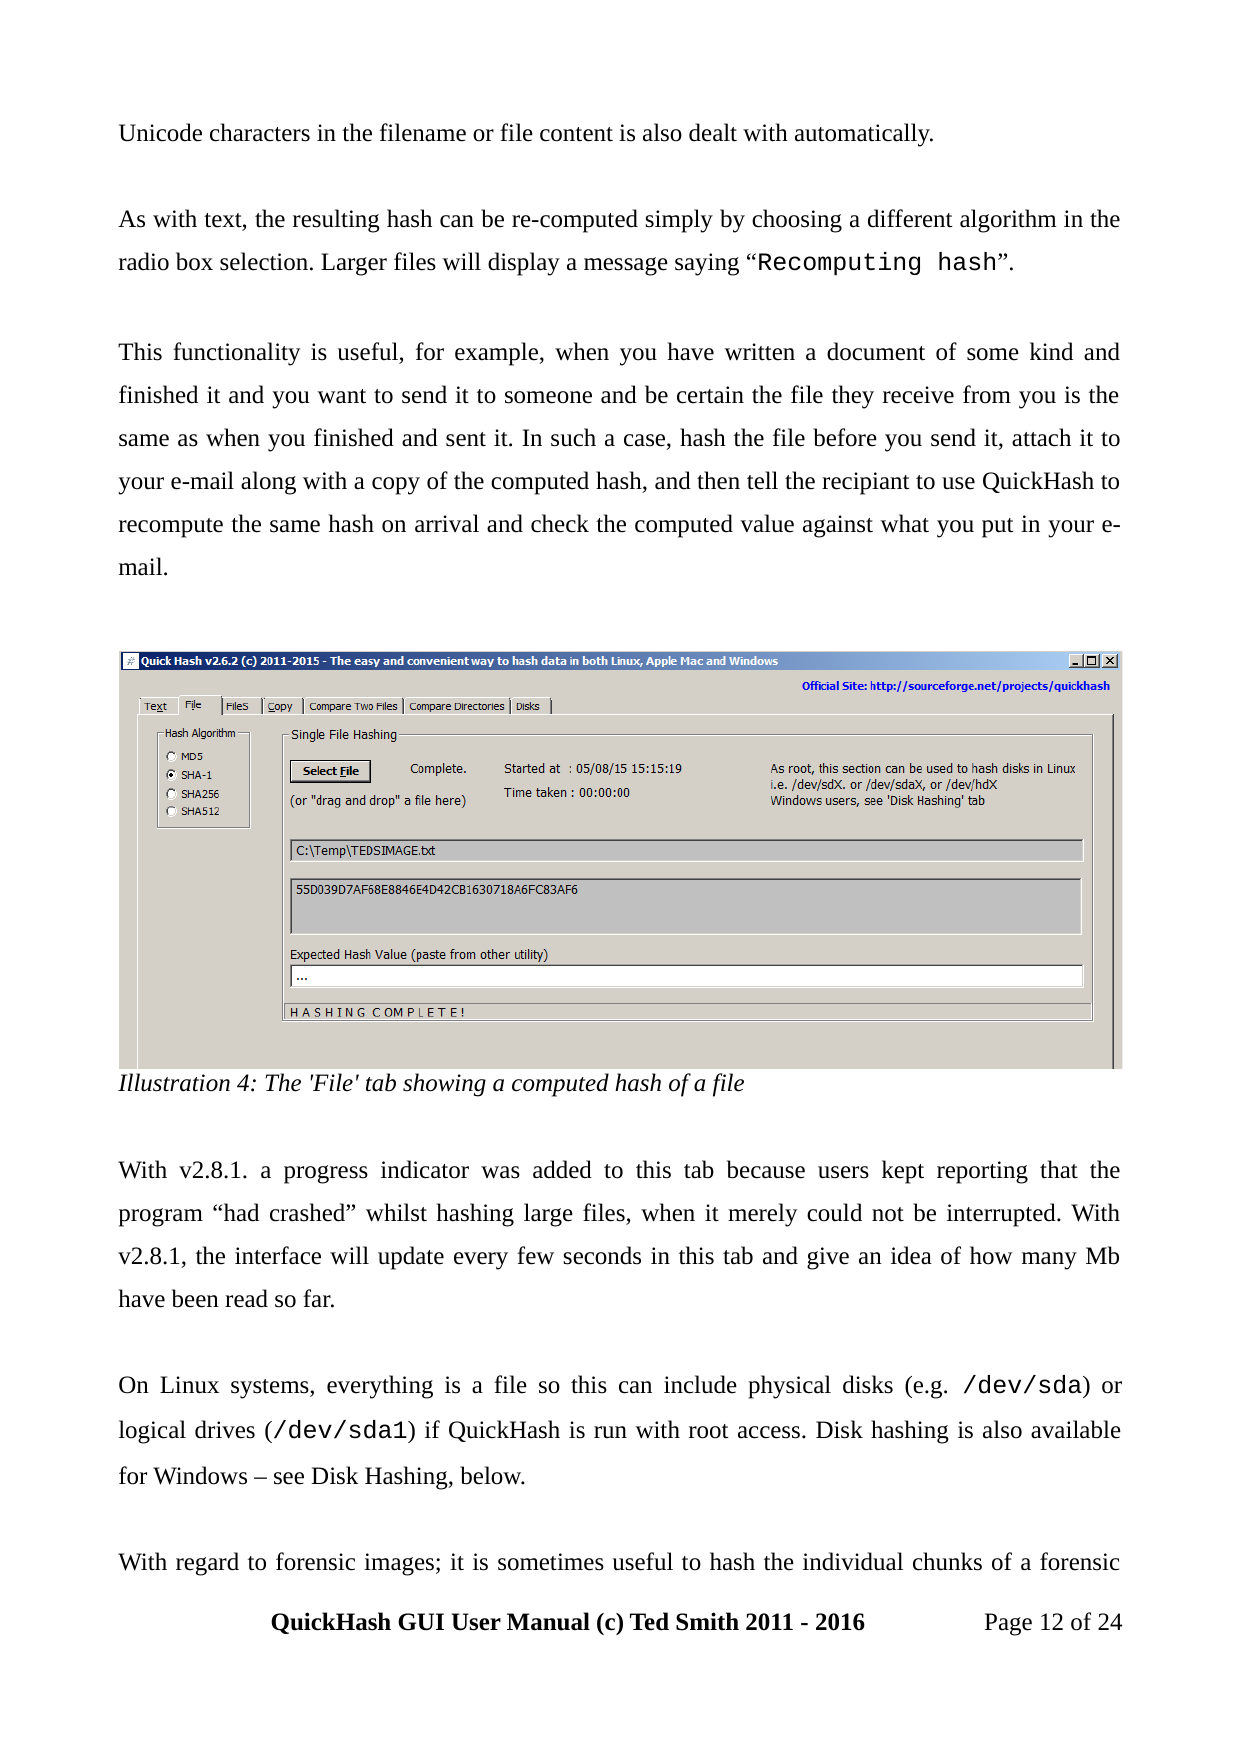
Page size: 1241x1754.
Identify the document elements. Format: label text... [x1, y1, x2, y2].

text As with text, the resulting hash can be re-computed simply by choosing a different algorithm in the radio box selection. Larger files will display a message saying “Recomputing hash”. [118, 204, 1122, 278]
text Illustration 4: The 'File' tab showing a computed hash of a file [118, 1069, 1122, 1097]
text With regard to forensic images; it is sometimes useful to hash the individual chunks of a forensic [118, 1547, 1122, 1576]
text Unicode characters in the filename or file content is also dealt with automatically. [118, 118, 1122, 147]
text With v2.8.1. a progress indicator was added to this tab because users kept reporting that the program “had crashed” whilst hashing large files, when it merely could not be interrupted. With v2.8.1, the interface will update every few seconds in this tab and give an idea of how many Mb have been read so far. [118, 1155, 1122, 1313]
picture [118, 651, 1123, 1069]
text On Linux systems, everything is a file so this can include physical disks (e.g. /dev/sda) or logical drives (/dev/sda1) if QuickHash is run with root access. Disk hashing is also available for Windows – see Disk Hashing, below. [118, 1370, 1122, 1489]
text This functionality is useful, for example, when you have written a document of some kind and finished it and you want to send it to someone and be certain the file they receive from you is the same as when you finished and sent it. In such a case, hash the file before you send it, attach it to your e-mail along with a copy of the computed hash, and then tell the recipiant to use QuickHash to recompute the same hash on arrival and check the computed value against what you put in your e-mail. [118, 337, 1122, 581]
